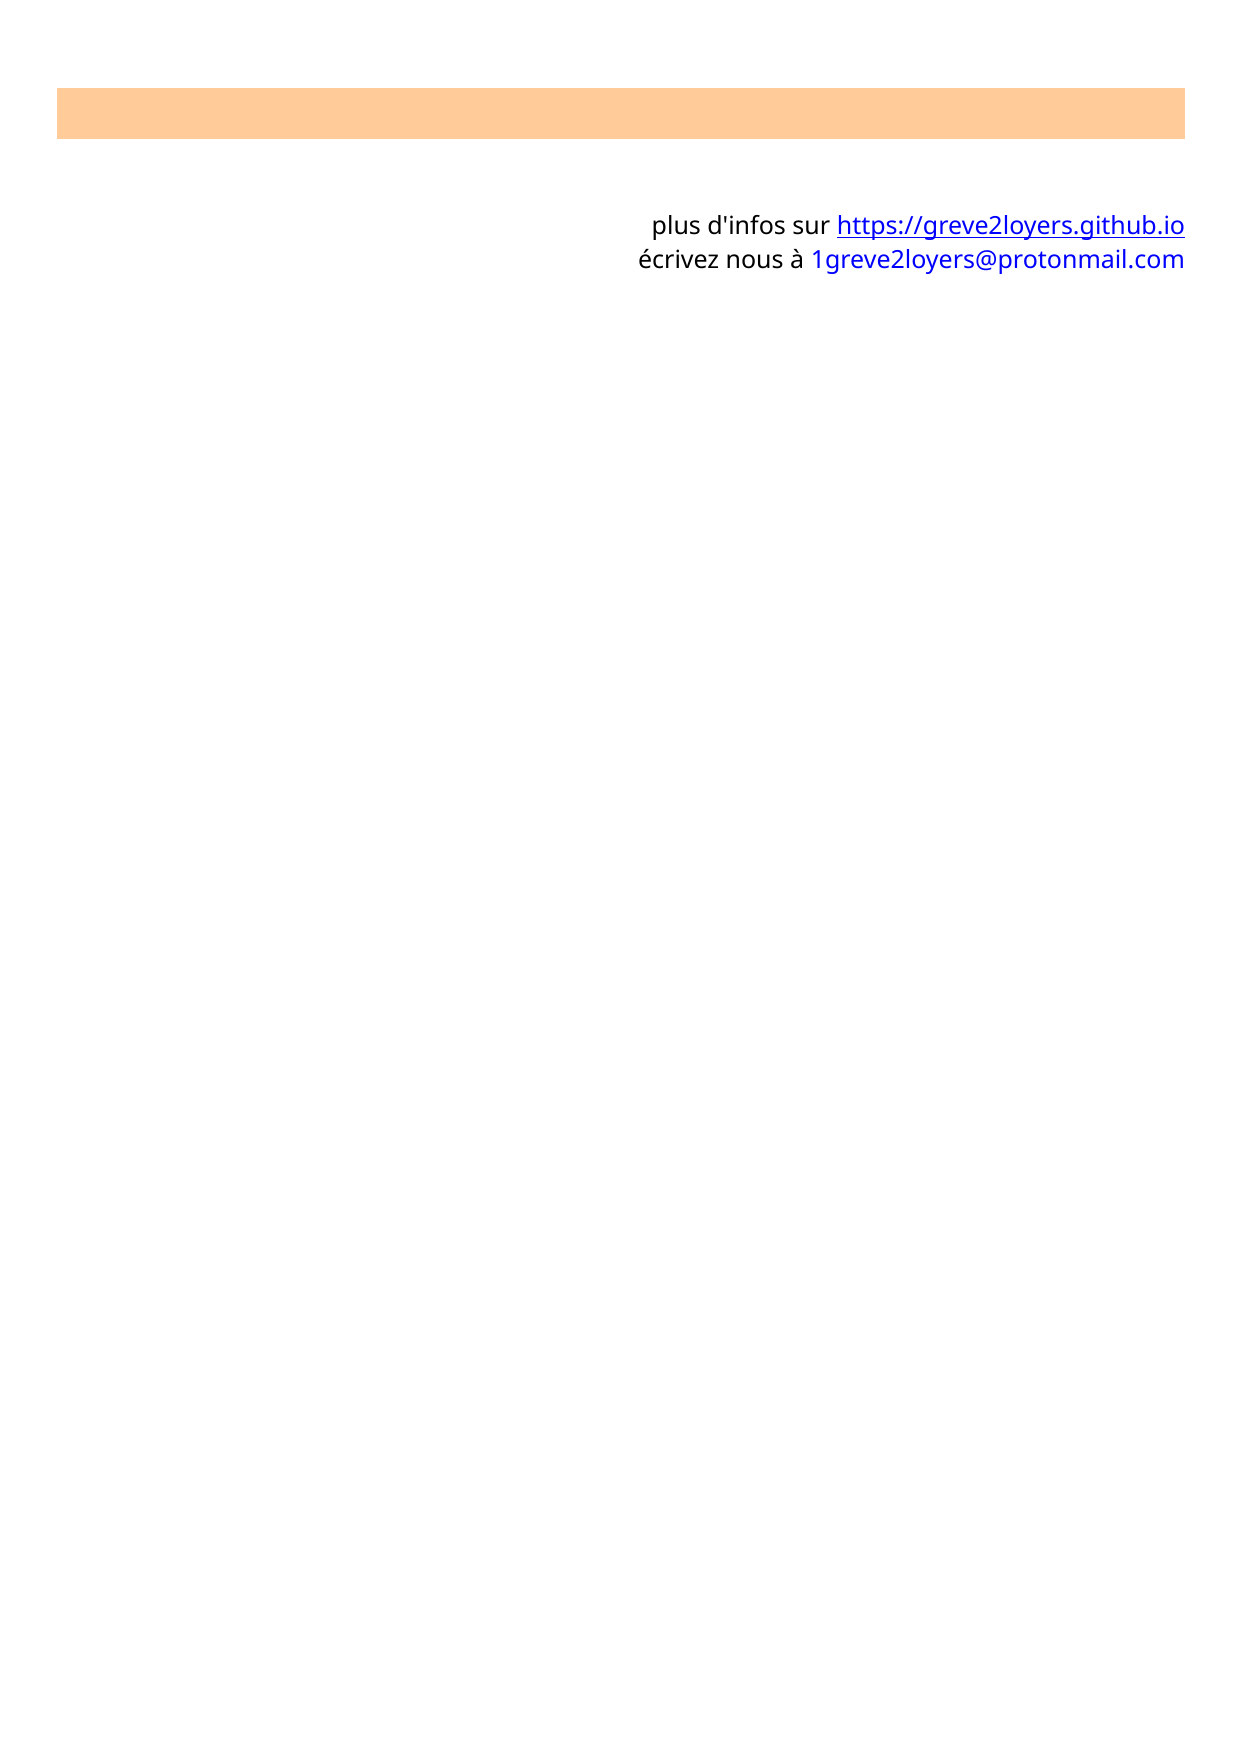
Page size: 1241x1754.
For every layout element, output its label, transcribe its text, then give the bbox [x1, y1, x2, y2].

text écrivez nous à 1greve2loyers@protonmail.com [57, 242, 1185, 276]
text plus d'infos sur https://greve2loyers.github.io [57, 208, 1185, 242]
